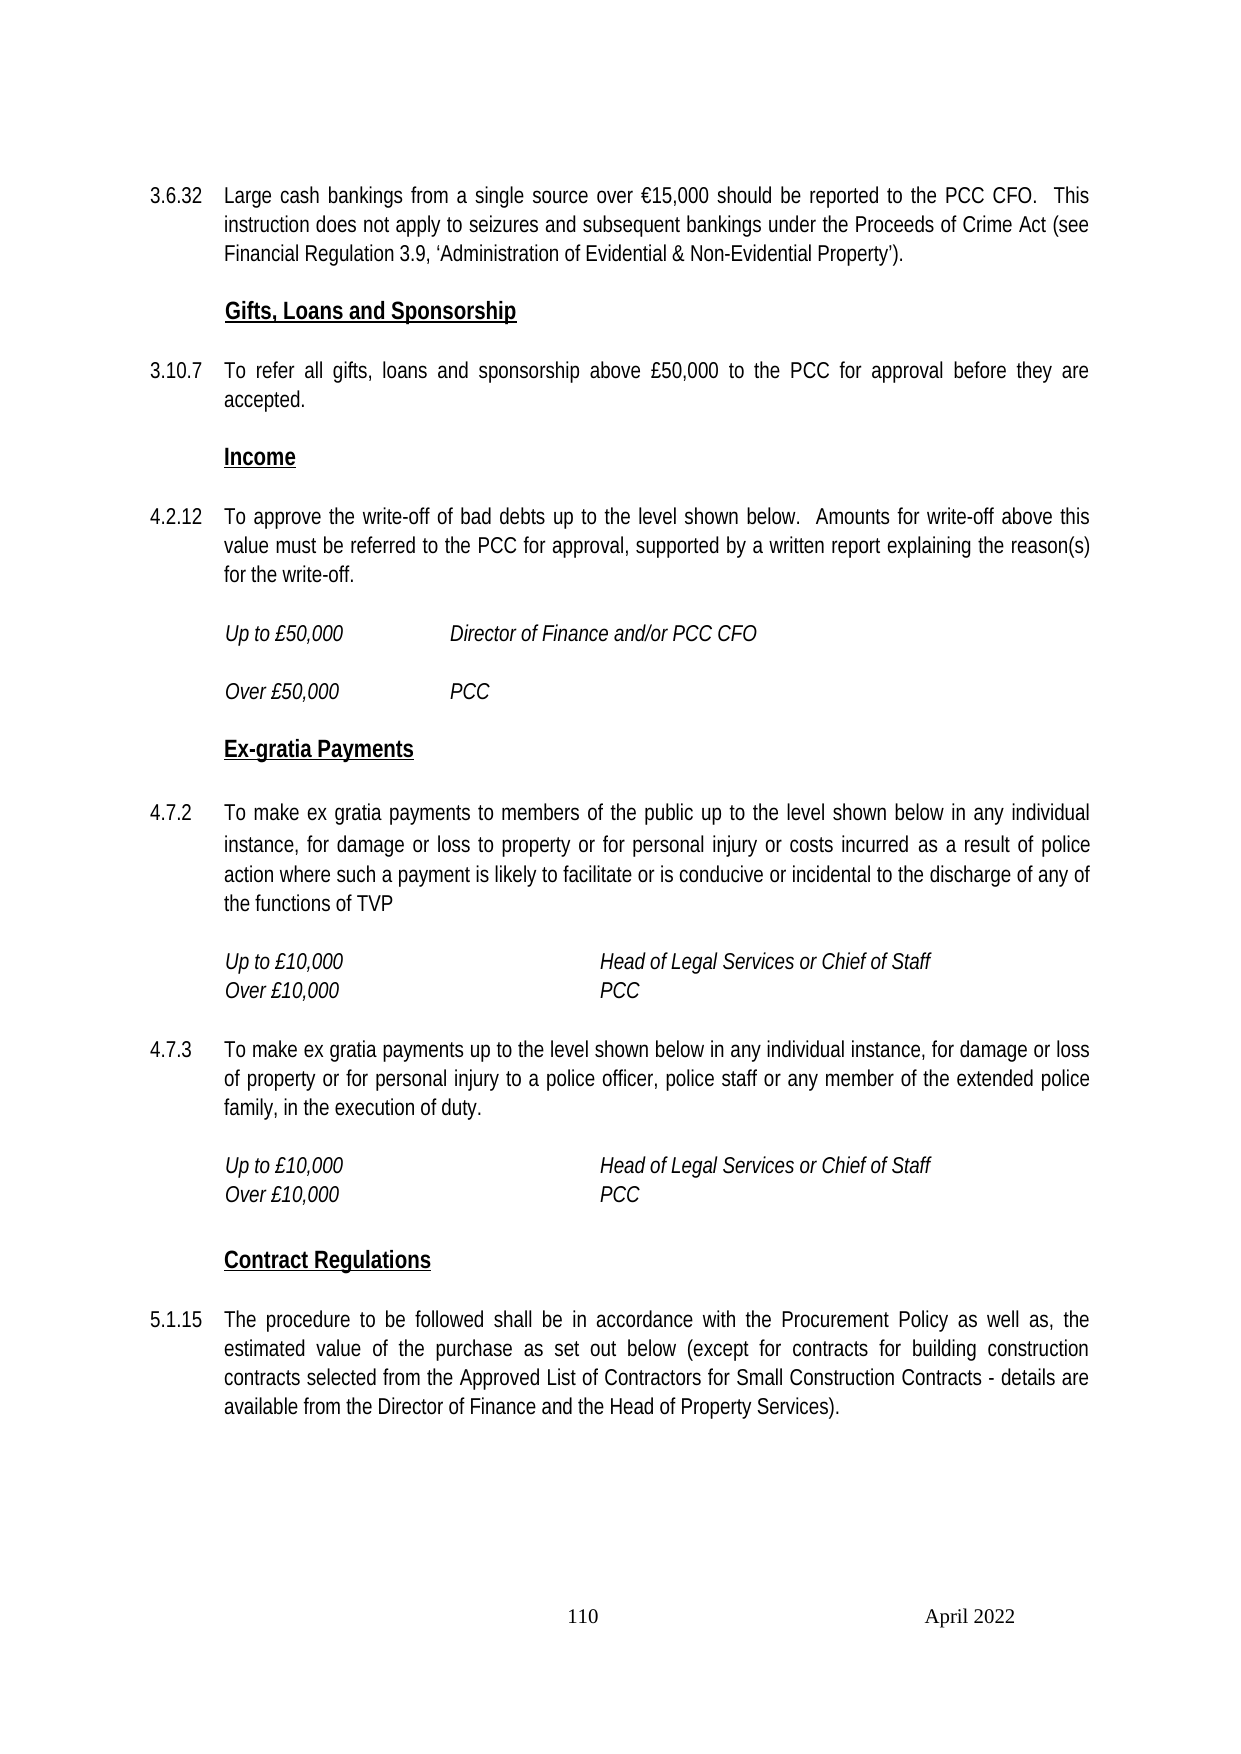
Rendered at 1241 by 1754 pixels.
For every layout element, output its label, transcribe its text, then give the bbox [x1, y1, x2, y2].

text Ex-gratia Payments [150, 733, 1090, 762]
text Over £10,000 PCC [150, 1178, 1090, 1208]
text 3.6.32 Large cash bankings from a single source over €15,000 should be reported to the PCC CFO. This instruction does not apply to seizures and subsequent bankings under the Proceeds of Crime Act (see Financial Regulation 3.9, ‘Administration of Evidential & Non-Evidential Property’). [150, 179, 1090, 267]
text Over £50,000 PCC [150, 675, 1090, 704]
text Over £10,000 PCC [150, 974, 1090, 1003]
text Contract Regulations [150, 1244, 1090, 1274]
text Gifts, Loans and Sponsorship [150, 296, 1090, 325]
text 3.10.7 To refer all gifts, loans and sponsorship above £50,000 to the PCC for approval before they are accepted. [150, 354, 1090, 412]
text 4.7.3 To make ex gratia payments up to the level shown below in any individual instance, for damage or loss of property or for personal injury to a police officer, police staff or any member of the extended police family, in the execution of duty. [150, 1033, 1090, 1120]
text 4.2.12 To approve the write-off of bad debts up to the level shown below. Amounts for write-off above this value must be referred to the PCC for approval, supported by a written report explaining the reason(s) for the write-off. [150, 500, 1090, 587]
text Up to £10,000 Head of Legal Services or Chief of Staff [150, 945, 1090, 974]
text Up to £50,000 Director of Finance and/or PCC CFO [225, 617, 1090, 646]
text Up to £10,000 Head of Legal Services or Chief of Staff [150, 1149, 1090, 1178]
text 4.7.2 To make ex gratia payments to members of the public up to the level shown below in any individual instance, for damage or loss to property or for personal injury or costs incurred as a result of police action where such a payment is likely to facilitate or is conducive or incidental to the discharge of any of the functions of TVP [150, 792, 1090, 916]
text 5.1.15 The procedure to be followed shall be in accordance with the Procurement Policy as well as, the estimated value of the purchase as set out below (except for contracts for building construction contracts selected from the Approved List of Contractors for Small Construction Contracts - details are available from the Director of Finance and the Head of Property Services). [150, 1303, 1090, 1419]
text Income [150, 442, 1090, 471]
